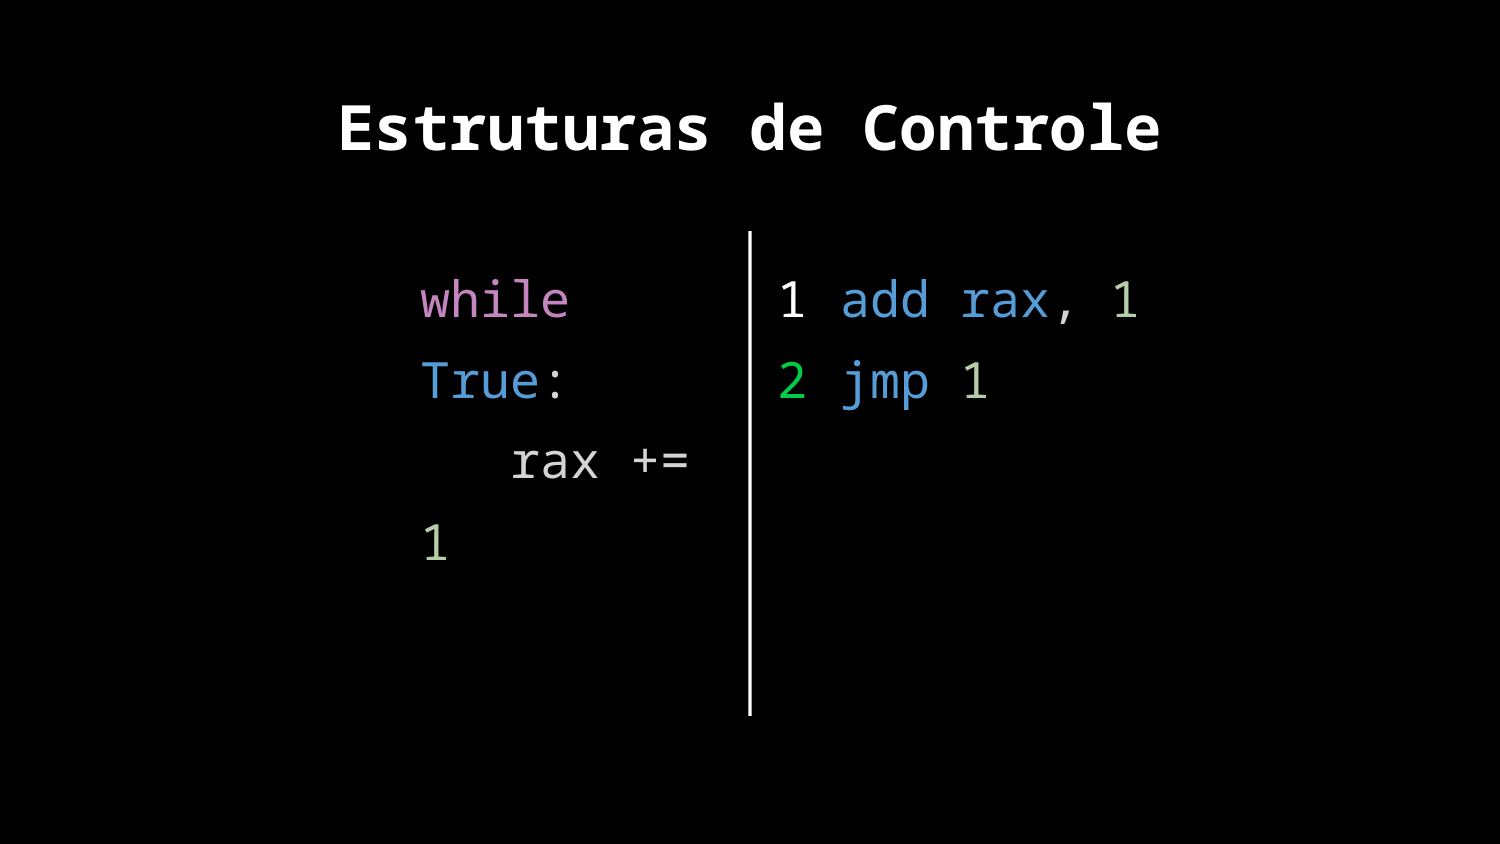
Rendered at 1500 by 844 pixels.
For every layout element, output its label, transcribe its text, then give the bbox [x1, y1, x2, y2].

title Estruturas de Controle [51, 72, 1449, 167]
text_box while True: rax += 1 [405, 231, 748, 407]
text_box add rax, 1 jmp 1 [752, 231, 1201, 494]
